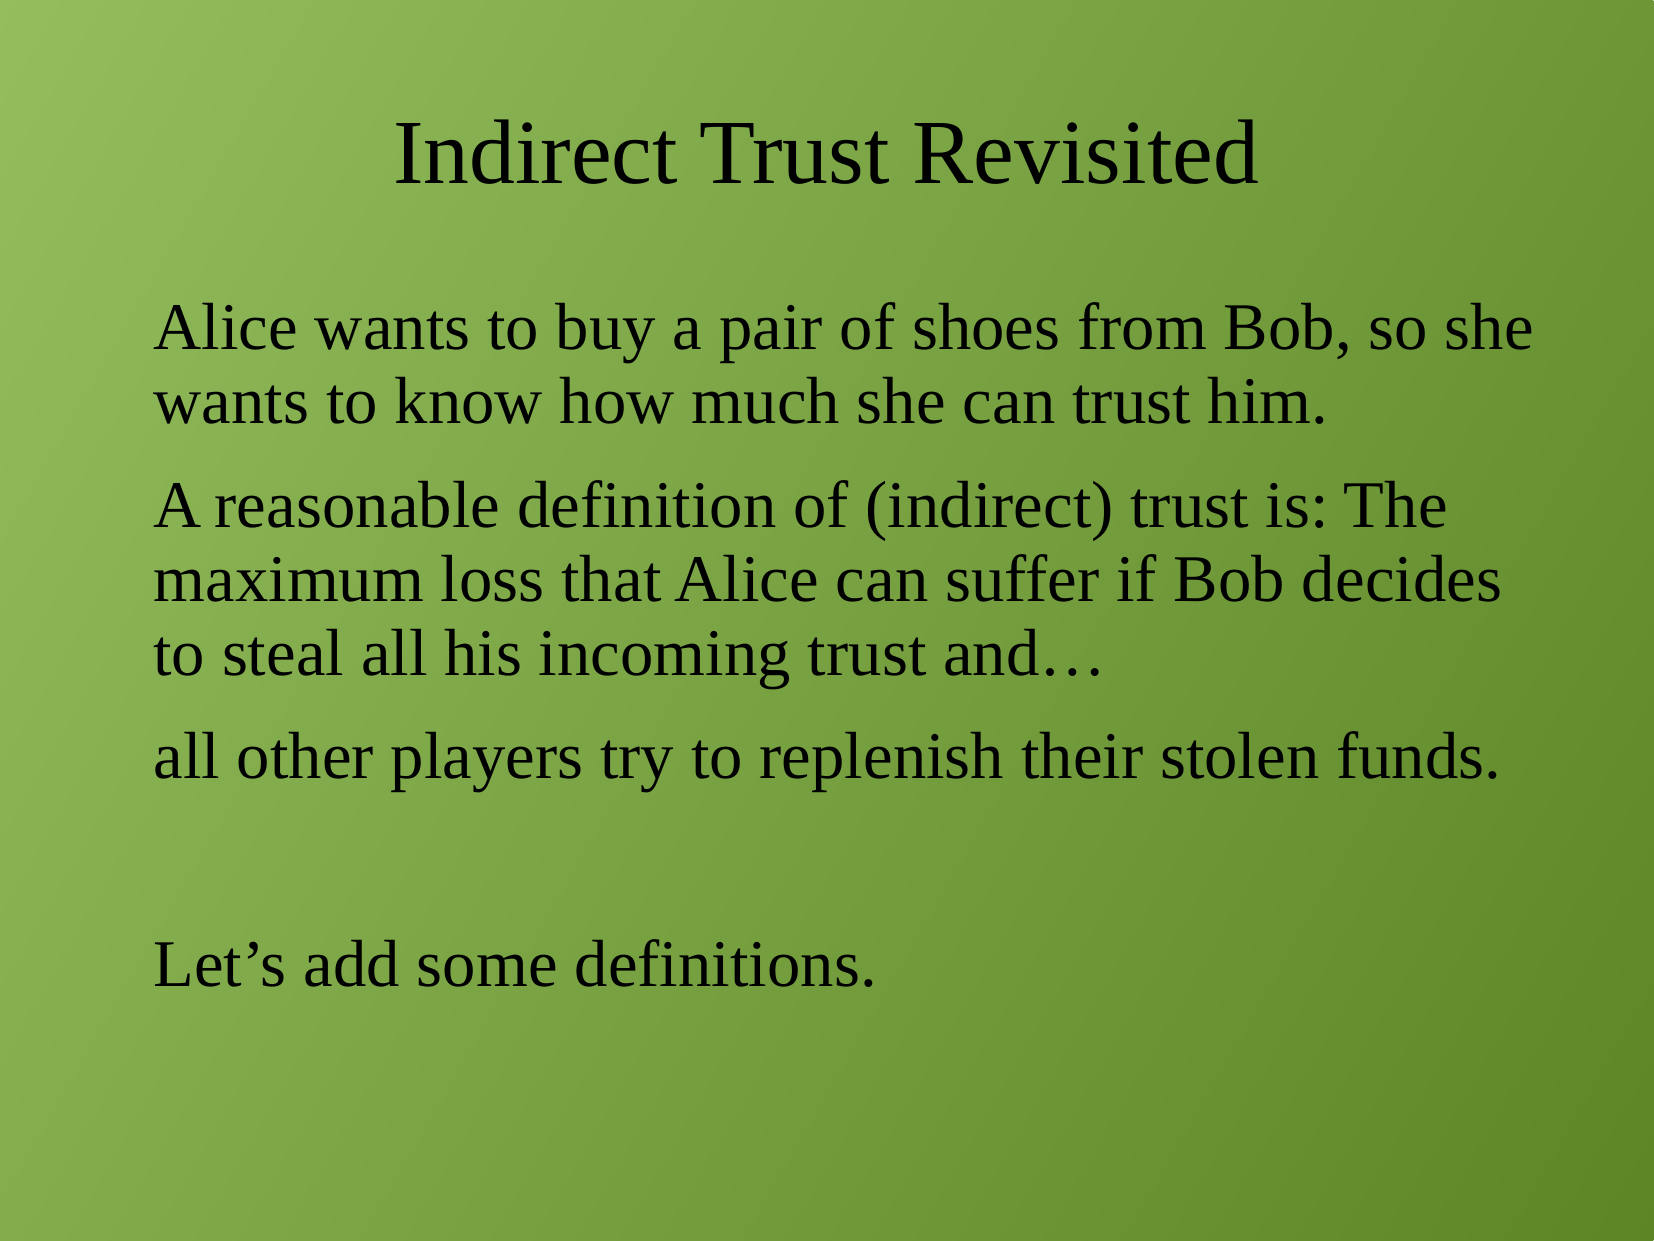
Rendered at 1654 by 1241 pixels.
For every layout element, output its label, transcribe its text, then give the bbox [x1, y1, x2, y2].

list Alice wants to buy a pair of shoes from Bob, so she wants to know how much she can trust him. A reasonable definition of (indirect) trust is: The maximum loss that Alice can suffer if Bob decides to steal all his incoming trust and… all other players try to replenish their stolen funds. Let’s add some definitions. [82, 290, 1571, 1010]
title Indirect Trust Revisited [82, 49, 1571, 257]
